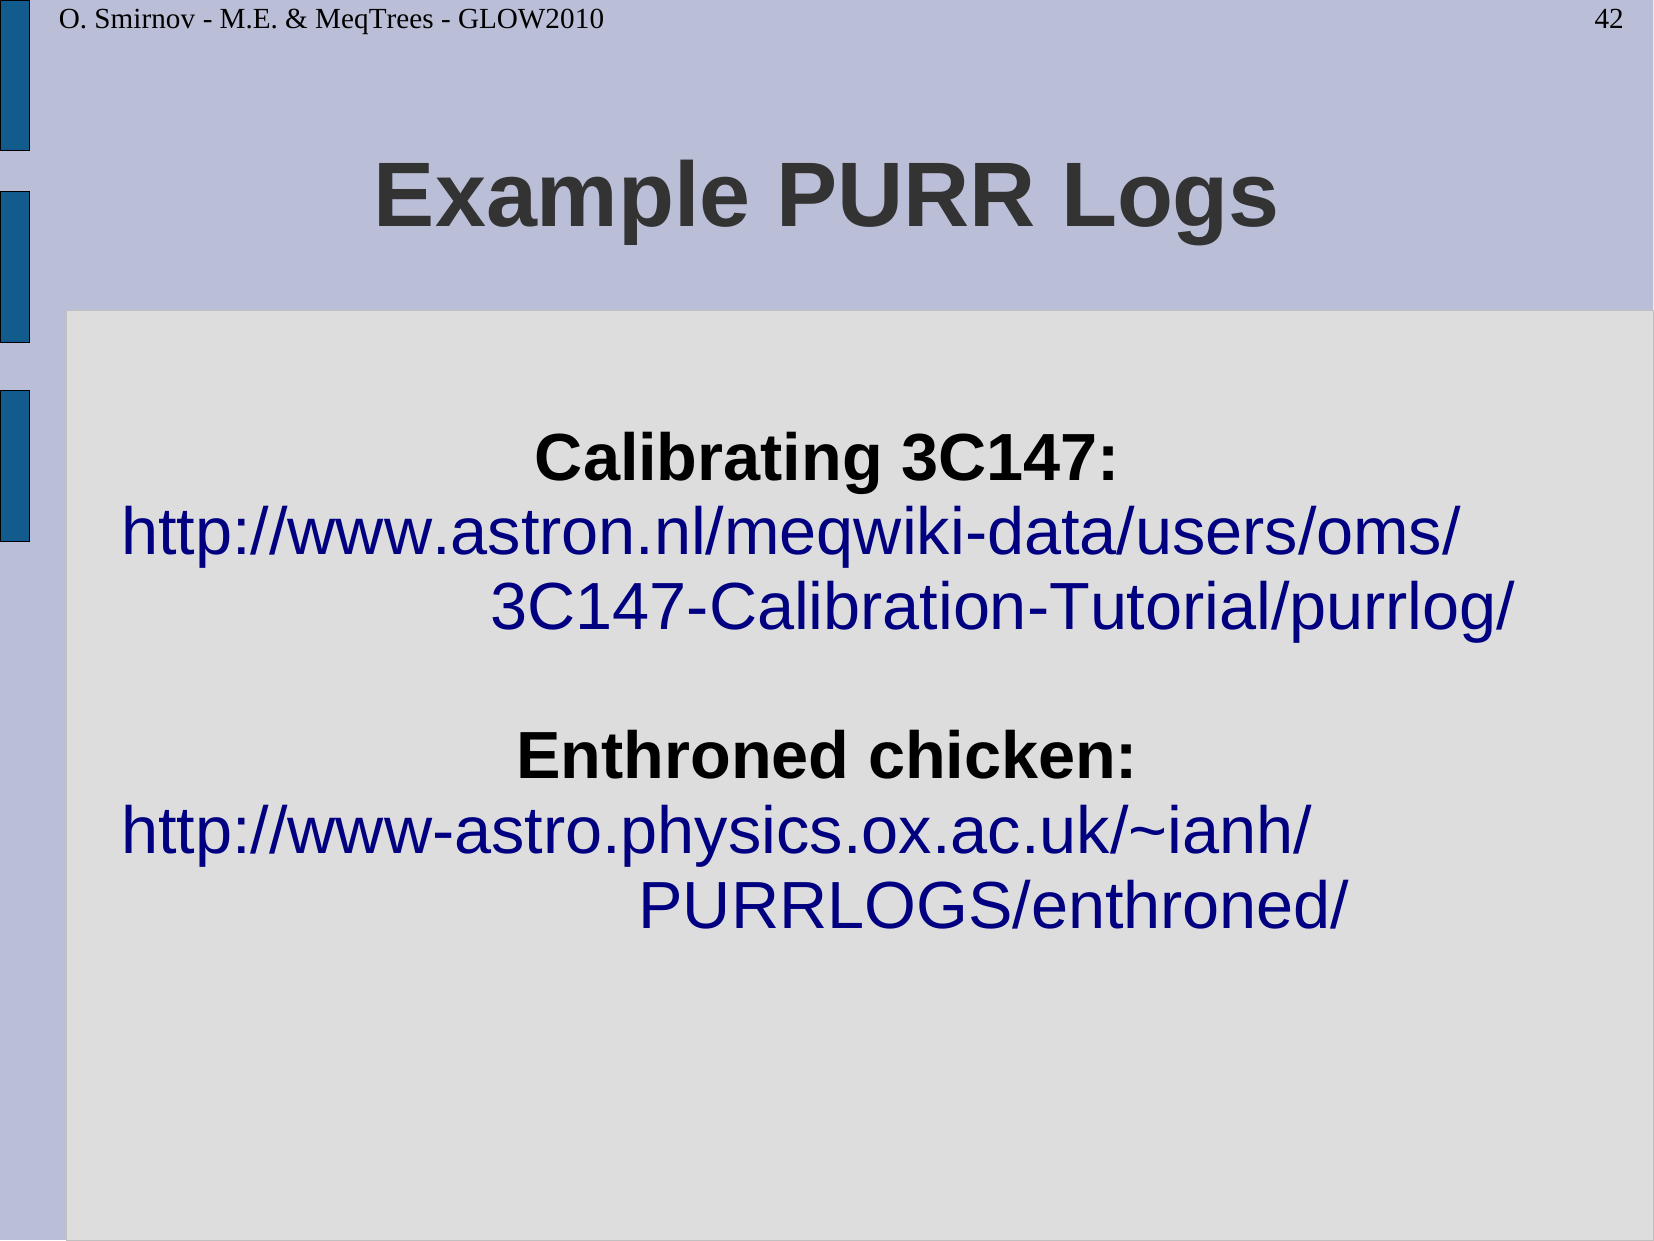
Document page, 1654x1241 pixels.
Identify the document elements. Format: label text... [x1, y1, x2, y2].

title Example PURR Logs [121, 91, 1534, 299]
list Calibrating 3C147: http://www.astron.nl/meqwiki-data/users/oms/ 3C147-Calibration-Tutorial/purrlog/ Enthroned chicken: http://www-astro.physics.ox.ac.uk/~ianh/ PURRLOGS/enthroned/ [121, 344, 1534, 1164]
